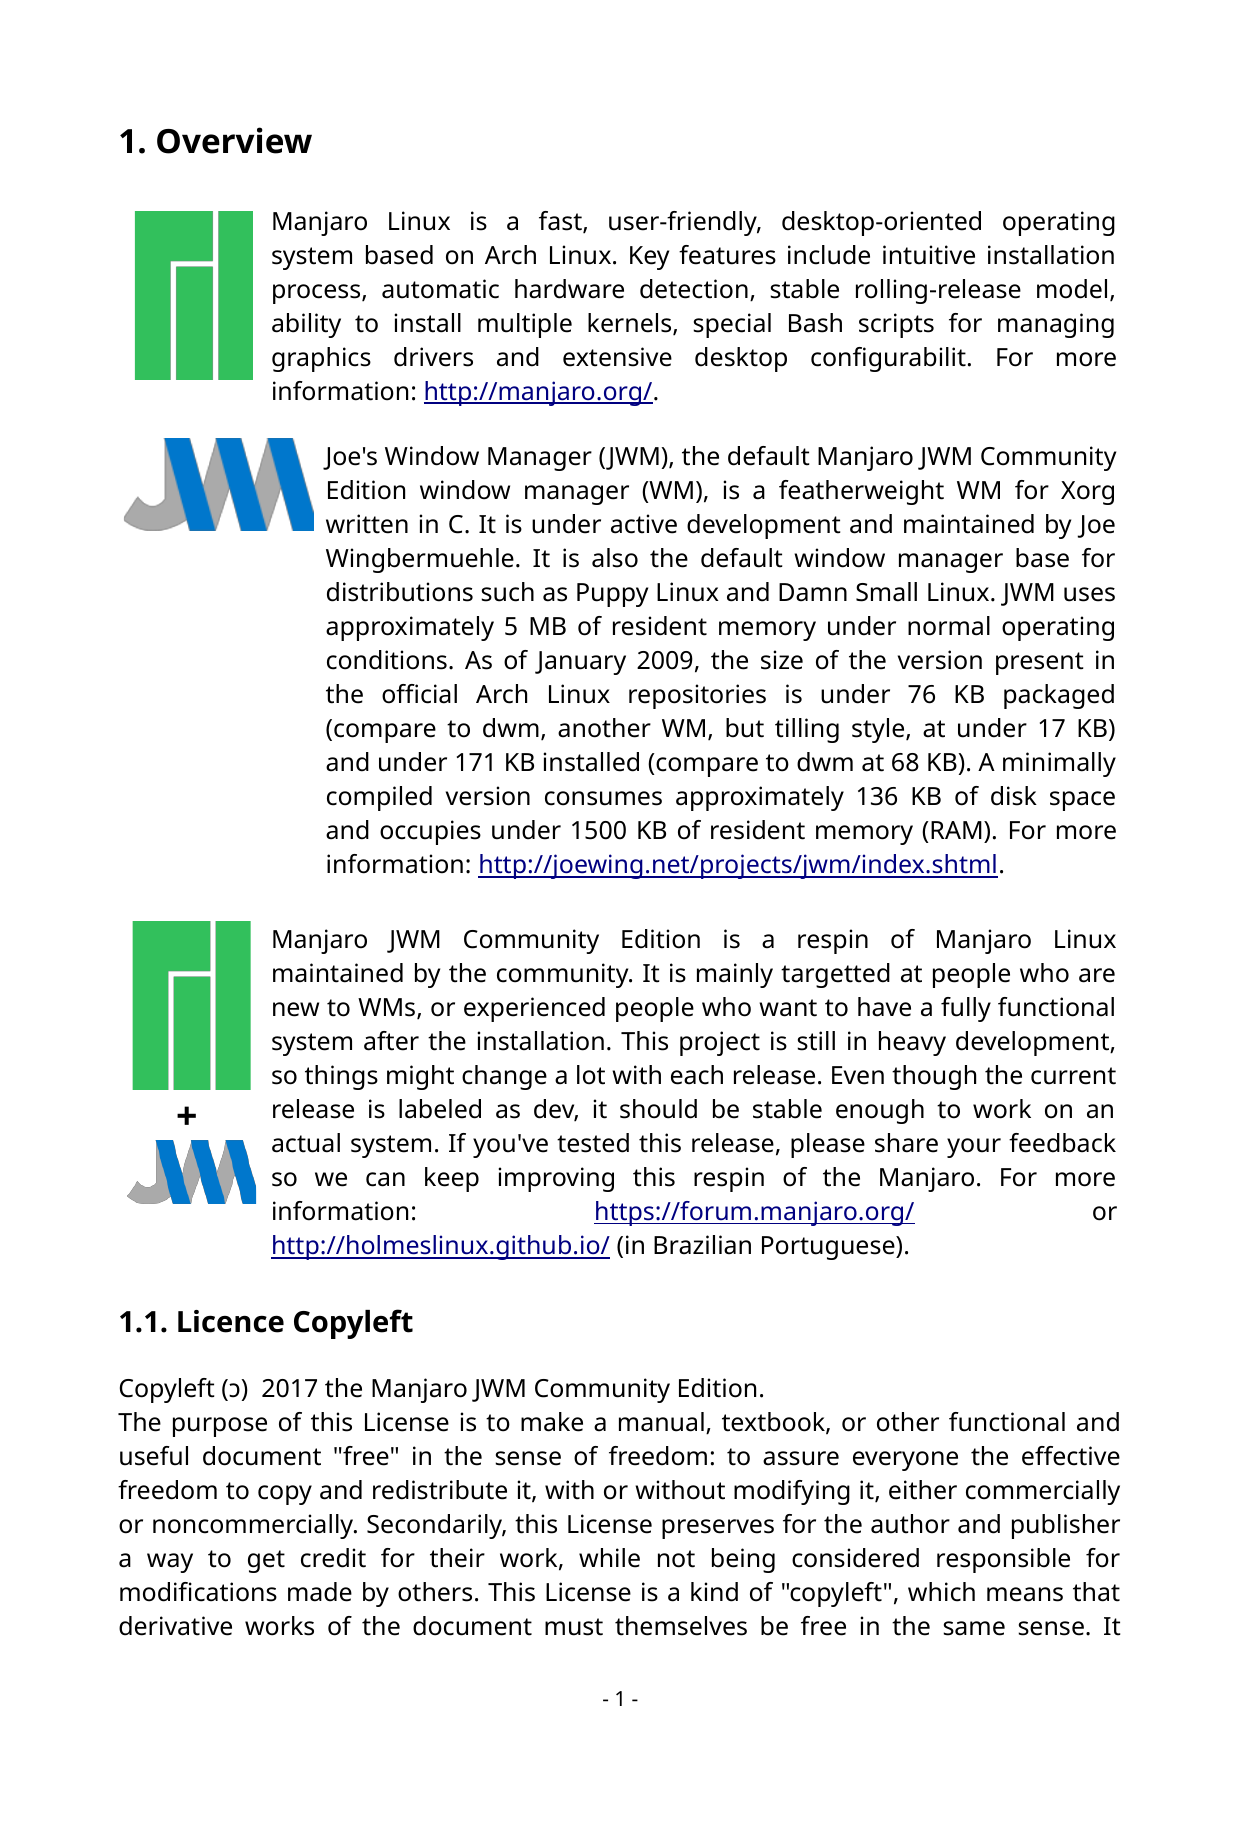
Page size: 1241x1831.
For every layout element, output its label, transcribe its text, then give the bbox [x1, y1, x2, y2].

text The purpose of this License is to make a manual, textbook, or other functional and useful document "free" in the sense of freedom: to assure everyone the effective freedom to copy and redistribute it, with or without modifying it, either commercially or noncommercially. Secondarily, this License preserves for the author and publisher a way to get credit for their work, while not being considered responsible for modifications made by others. This License is a kind of "copyleft", which means that derivative works of the document must themselves be free in the same sense. It [118, 1404, 1122, 1643]
subtitle 1.1. Licence Copyleft [118, 1302, 1122, 1341]
text Copyleft (ɔ) 2017 the Manjaro JWM Community Edition. [118, 1370, 1122, 1404]
picture [123, 438, 314, 531]
picture [127, 1140, 257, 1204]
subtitle 1. Overview [118, 118, 1122, 163]
table_header Joe's Window Manager (JWM), the default Manjaro JWM Community Edition window manager (WM), is a featherweight WM for Xorg written in C. It is under active development and maintained by Joe Wingbermuehle. It is also the default window manager base for distributions such as Puppy Linux and Damn Small Linux. JWM uses approximately 5 MB of resident memory under normal operating conditions. As of January 2009, the size of the version present in the official Arch Linux repositories is under 76 KB packaged (compare to dwm, another WM, but tilling style, at under 17 KB) and under 171 KB installed (compare to dwm at 68 KB). A minimally compiled version consumes approximately 136 KB of disk space and occupies under 1500 KB of resident memory (RAM). For more information: http://joewing.net/projects/jwm/index.shtml. [320, 433, 1123, 887]
table_header Manjaro Linux is a fast, user-friendly, desktop-oriented operating system based on Arch Linux. Key features include intuitive installation process, automatic hardware detection, stable rolling-release model, ability to install multiple kernels, special Bash scripts for managing graphics drivers and extensive desktop configurabilit. For more information: http://manjaro.org/. [265, 198, 1123, 413]
table_header [118, 198, 265, 413]
table_header + [118, 916, 265, 1268]
picture [132, 921, 251, 1090]
table_header [118, 433, 320, 887]
table_header Manjaro JWM Community Edition is a respin of Manjaro Linux maintained by the community. It is mainly targetted at people who are new to WMs, or experienced people who want to have a fully functional system after the installation. This project is still in heavy development, so things might change a lot with each release. Even though the current release is labeled as dev, it should be stable enough to work on an actual system. If you've tested this release, please share your feedback so we can keep improving this respin of the Manjaro. For more information: https://forum.manjaro.org/ or http://holmeslinux.github.io/ (in Brazilian Portuguese). [265, 916, 1123, 1268]
picture [134, 211, 253, 380]
